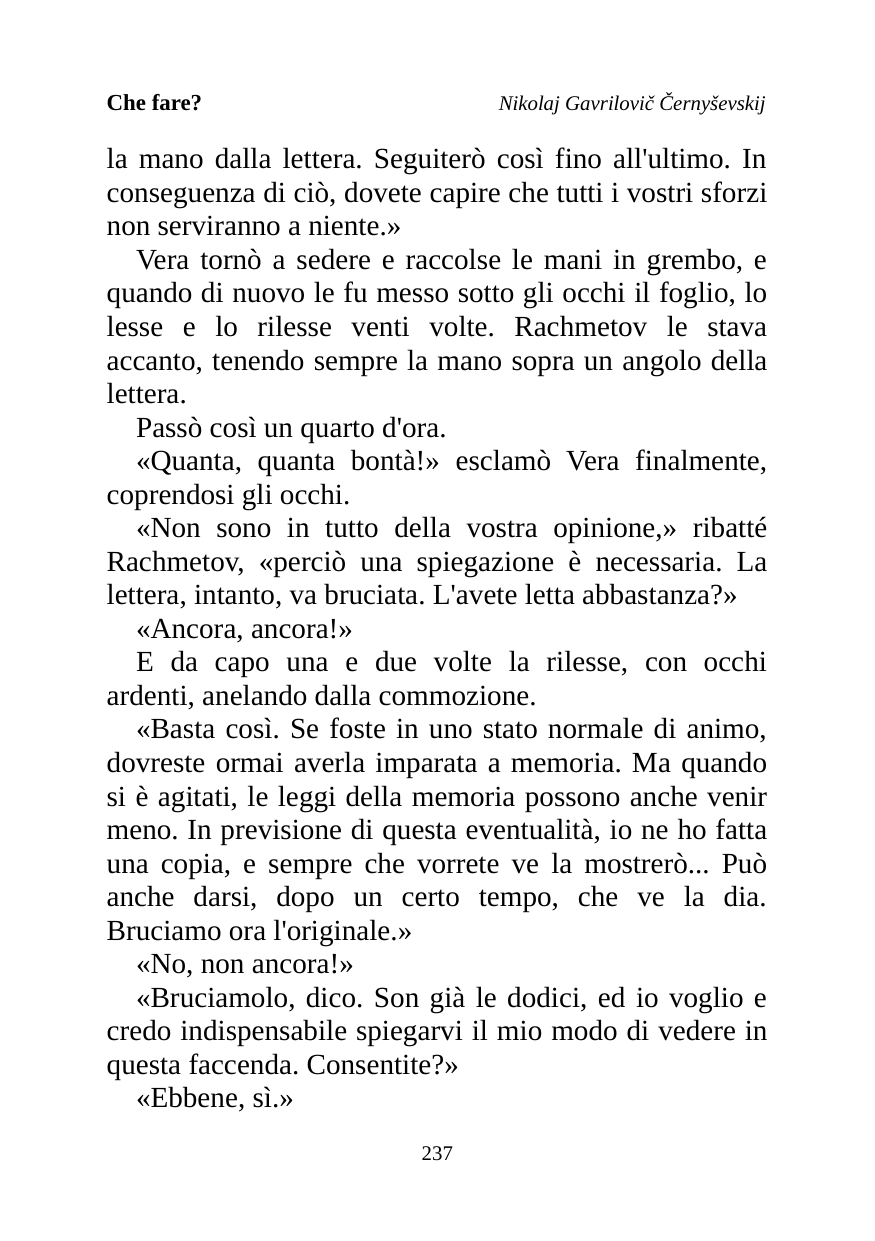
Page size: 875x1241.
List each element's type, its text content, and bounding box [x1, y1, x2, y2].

text «Basta così. Se foste in uno stato normale di animo, dovreste ormai averla imparata a memoria. Ma quando si è agitati, le leggi della memoria possono anche venir meno. In previsione di questa eventualità, io ne ho fatta una copia, e sempre che vorrete ve la mostrerò... Può anche darsi, dopo un certo tempo, che ve la dia. Bruciamo ora l'originale.» [106, 712, 768, 946]
text la mano dalla lettera. Seguiterò così fino all'ultimo. In conseguenza di ciò, dovete capire che tutti i vostri sforzi non serviranno a niente.» [106, 141, 768, 242]
text «Ancora, ancora!» [106, 611, 768, 644]
text «Ebbene, sì.» [106, 1081, 768, 1114]
text «No, non ancora!» [106, 946, 768, 980]
text «Non sono in tutto della vostra opinione,» ribatté Rachmetov, «perciò una spiegazione è necessaria. La lettera, intanto, va bruciata. L'avete letta abbastanza?» [106, 510, 768, 611]
text Vera tornò a sedere e raccolse le mani in grembo, e quando di nuovo le fu messo sotto gli occhi il foglio, lo lesse e lo rilesse venti volte. Rachmetov le stava accanto, tenendo sempre la mano sopra un angolo della lettera. [106, 242, 768, 410]
text E da capo una e due volte la rilesse, con occhi ardenti, anelando dalla commozione. [106, 644, 768, 712]
text «Bruciamolo, dico. Son già le dodici, ed io voglio e credo indispensabile spiegarvi il mio modo di vedere in questa faccenda. Consentite?» [106, 980, 768, 1081]
text Passò così un quarto d'ora. [106, 410, 768, 443]
text «Quanta, quanta bontà!» esclamò Vera finalmente, coprendosi gli occhi. [106, 443, 768, 510]
